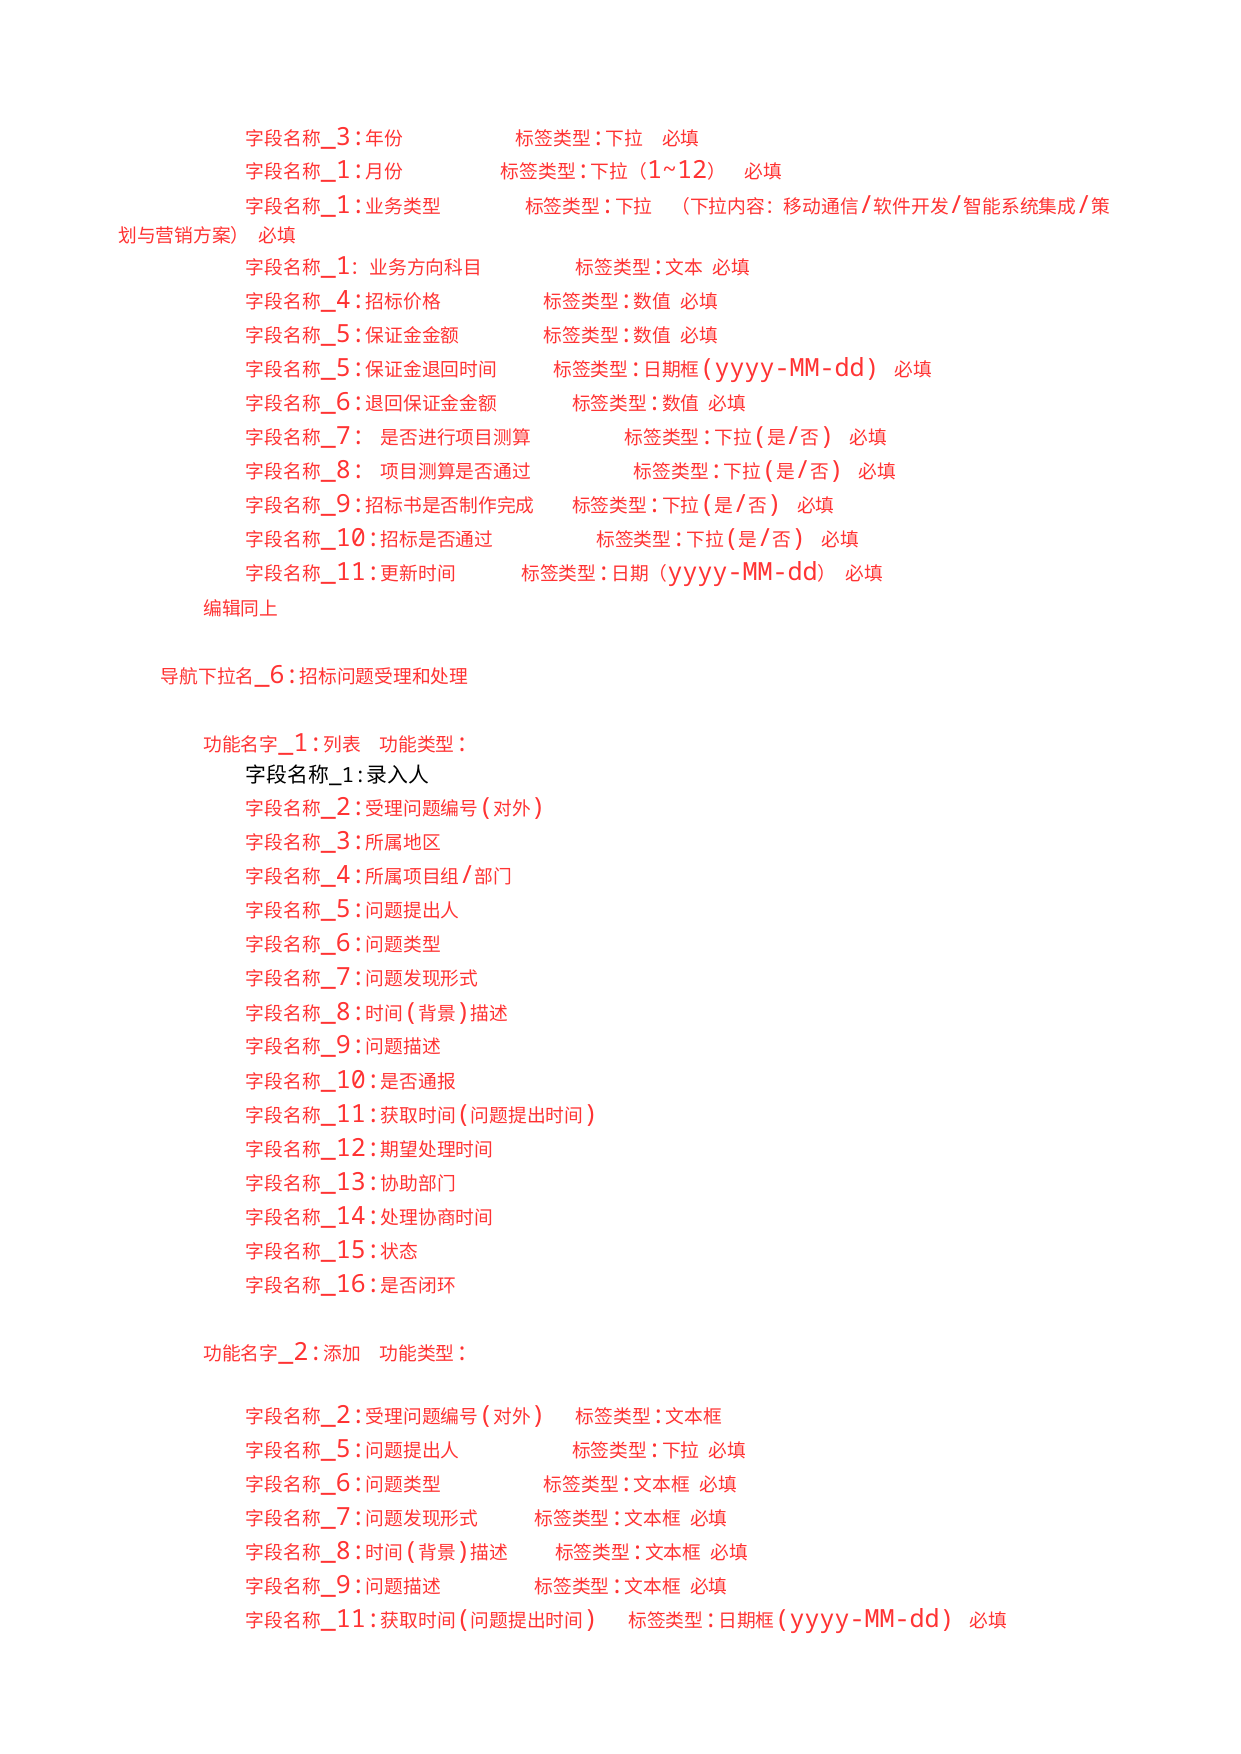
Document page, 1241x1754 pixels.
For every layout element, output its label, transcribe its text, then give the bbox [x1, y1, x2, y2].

text 字段名称_15:状态 [118, 1232, 1122, 1266]
text 功能名字_1:列表 功能类型: [118, 724, 1122, 758]
text 字段名称_11:获取时间(问题提出时间) 标签类型:日期框(yyyy-MM-dd) 必填 [118, 1601, 1122, 1635]
text 字段名称_10:是否通报 [118, 1061, 1122, 1095]
text 字段名称_3:所属地区 [118, 823, 1122, 857]
text 字段名称_4:招标价格 标签类型:数值 必填 [118, 282, 1122, 316]
text 字段名称_1:业务类型 标签类型:下拉 （下拉内容：移动通信/软件开发/智能系统集成/策划与营销方案） 必填 [118, 186, 1122, 247]
text 字段名称_6:问题类型 [118, 925, 1122, 959]
text 字段名称_6:退回保证金金额 标签类型:数值 必填 [118, 384, 1122, 418]
text 字段名称_5:问题提出人 [118, 891, 1122, 925]
text 字段名称_5:保证金退回时间 标签类型:日期框(yyyy-MM-dd) 必填 [118, 350, 1122, 384]
text 字段名称_2:受理问题编号(对外) [118, 789, 1122, 823]
text 字段名称_8:时间(背景)描述 标签类型:文本框 必填 [118, 1532, 1122, 1567]
text 字段名称_9:招标书是否制作完成 标签类型:下拉(是/否) 必填 [118, 486, 1122, 520]
text 字段名称_4:所属项目组/部门 [118, 857, 1122, 891]
text 字段名称_7:问题发现形式 [118, 959, 1122, 993]
text 字段名称_1:月份 标签类型:下拉（1~12） 必填 [118, 152, 1122, 186]
text 字段名称_8: 项目测算是否通过 标签类型:下拉(是/否) 必填 [118, 452, 1122, 486]
text 字段名称_1：业务方向科目 标签类型:文本 必填 [118, 247, 1122, 282]
text 编辑同上 [118, 588, 1122, 622]
text 字段名称_2:受理问题编号(对外) 标签类型:文本框 [118, 1396, 1122, 1430]
text 字段名称_5:保证金金额 标签类型:数值 必填 [118, 316, 1122, 350]
text 字段名称_7: 是否进行项目测算 标签类型:下拉(是/否) 必填 [118, 418, 1122, 452]
text 字段名称_7:问题发现形式 标签类型:文本框 必填 [118, 1498, 1122, 1532]
text 字段名称_12:期望处理时间 [118, 1129, 1122, 1163]
text 字段名称_10:招标是否通过 标签类型:下拉(是/否) 必填 [118, 520, 1122, 554]
text 字段名称_8:时间(背景)描述 [118, 993, 1122, 1027]
text 功能名字_2:添加 功能类型: [118, 1334, 1122, 1368]
text 字段名称_3:年份 标签类型:下拉 必填 [118, 118, 1122, 152]
text 字段名称_9:问题描述 [118, 1027, 1122, 1061]
text 字段名称_9:问题描述 标签类型:文本框 必填 [118, 1567, 1122, 1601]
text 字段名称_5:问题提出人 标签类型:下拉 必填 [118, 1430, 1122, 1464]
text 字段名称_1:录入人 [118, 758, 1122, 789]
text 字段名称_16:是否闭环 [118, 1266, 1122, 1300]
text 字段名称_11:获取时间(问题提出时间) [118, 1095, 1122, 1129]
text 字段名称_13:协助部门 [118, 1163, 1122, 1197]
text 导航下拉名_6:招标问题受理和处理 [118, 656, 1122, 690]
text 字段名称_14:处理协商时间 [118, 1197, 1122, 1232]
text 字段名称_11:更新时间 标签类型:日期（yyyy-MM-dd） 必填 [118, 554, 1122, 588]
text 字段名称_6:问题类型 标签类型:文本框 必填 [118, 1464, 1122, 1498]
